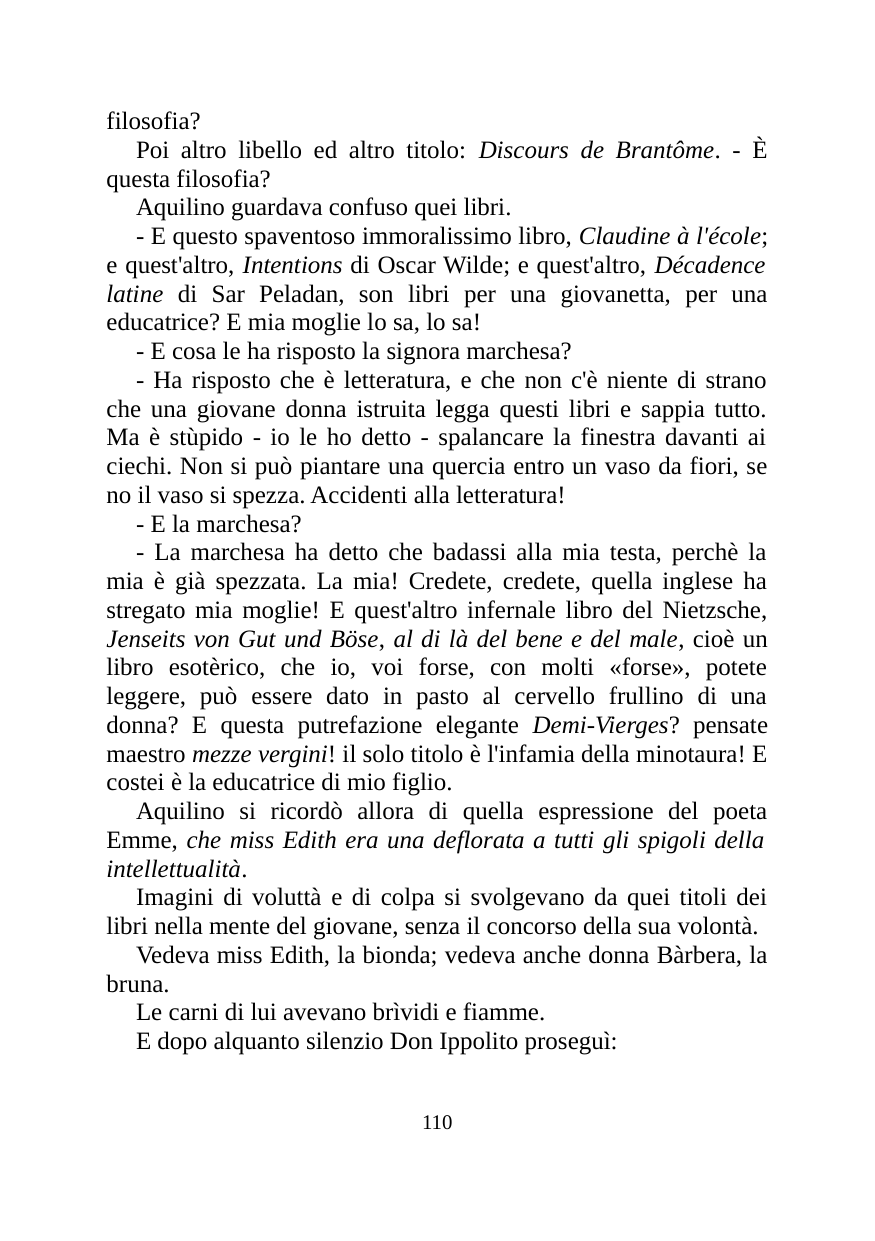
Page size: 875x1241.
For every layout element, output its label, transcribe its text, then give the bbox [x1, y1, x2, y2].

text - Ha risposto che è letteratura, e che non c'è niente di strano che una giovane donna istruita legga questi libri e sappia tutto. Ma è stùpido - io le ho detto - spalancare la finestra davanti ai ciechi. Non si può piantare una quercia entro un vaso da fiori, se no il vaso si spezza. Accidenti alla letteratura! [106, 365, 768, 509]
text - E cosa le ha risposto la signora marchesa? [106, 336, 768, 365]
text Aquilino guardava confuso quei libri. [106, 192, 768, 221]
text Aquilino si ricordò allora di quella espressione del poeta Emme, che miss Edith era una deflorata a tutti gli spigoli della intellettualità. [106, 796, 768, 882]
text - E la marchesa? [106, 509, 768, 537]
text E dopo alquanto silenzio Don Ippolito proseguì: [106, 1026, 768, 1055]
text Poi altro libello ed altro titolo: Discours de Brantôme. - È questa filosofia? [106, 135, 768, 192]
text Le carni di lui avevano brìvidi e fiamme. [106, 997, 768, 1026]
text Vedeva miss Edith, la bionda; vedeva anche donna Bàrbera, la bruna. [106, 940, 768, 997]
text Imagini di voluttà e di colpa si svolgevano da quei titoli dei libri nella mente del giovane, senza il concorso della sua volontà. [106, 882, 768, 940]
text - E questo spaventoso immoralissimo libro, Claudine à l'école; e quest'altro, Intentions di Oscar Wilde; e quest'altro, Décadence latine di Sar Peladan, son libri per una giovanetta, per una educatrice? E mia moglie lo sa, lo sa! [106, 221, 768, 336]
text - La marchesa ha detto che badassi alla mia testa, perchè la mia è già spezzata. La mia! Credete, credete, quella inglese ha stregato mia moglie! E quest'altro infernale libro del Nietzsche, Jenseits von Gut und Böse, al di là del bene e del male, cioè un libro esotèrico, che io, voi forse, con molti «forse», potete leggere, può essere dato in pasto al cervello frullino di una donna? E questa putrefazione elegante Demi-Vierges? pensate maestro mezze vergini! il solo titolo è l'infamia della minotaura! E costei è la educatrice di mio figlio. [106, 537, 768, 796]
text filosofia? [106, 106, 768, 135]
